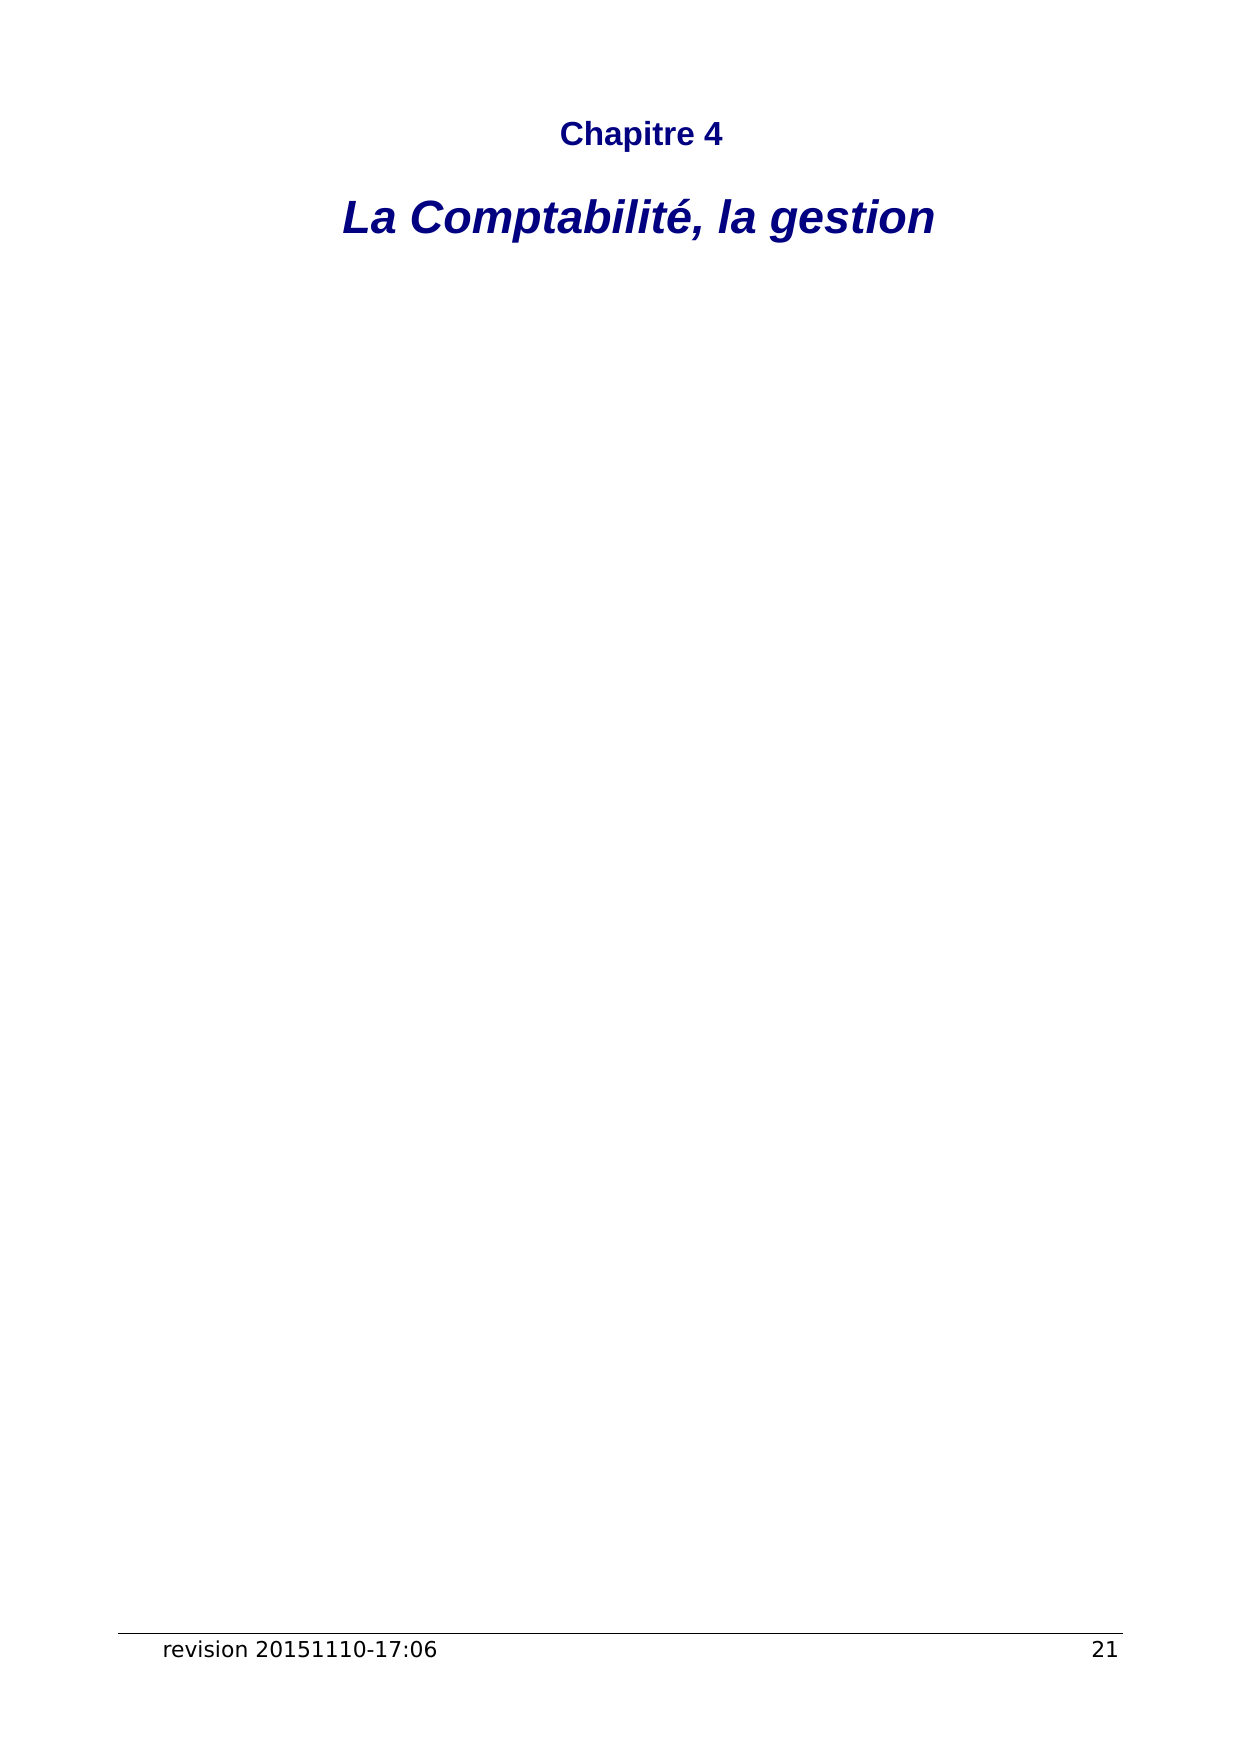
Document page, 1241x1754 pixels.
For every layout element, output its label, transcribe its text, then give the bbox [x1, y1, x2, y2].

subtitle Chapitre 4 [159, 113, 1123, 152]
subtitle La Comptabilité, la gestion [159, 189, 1123, 243]
